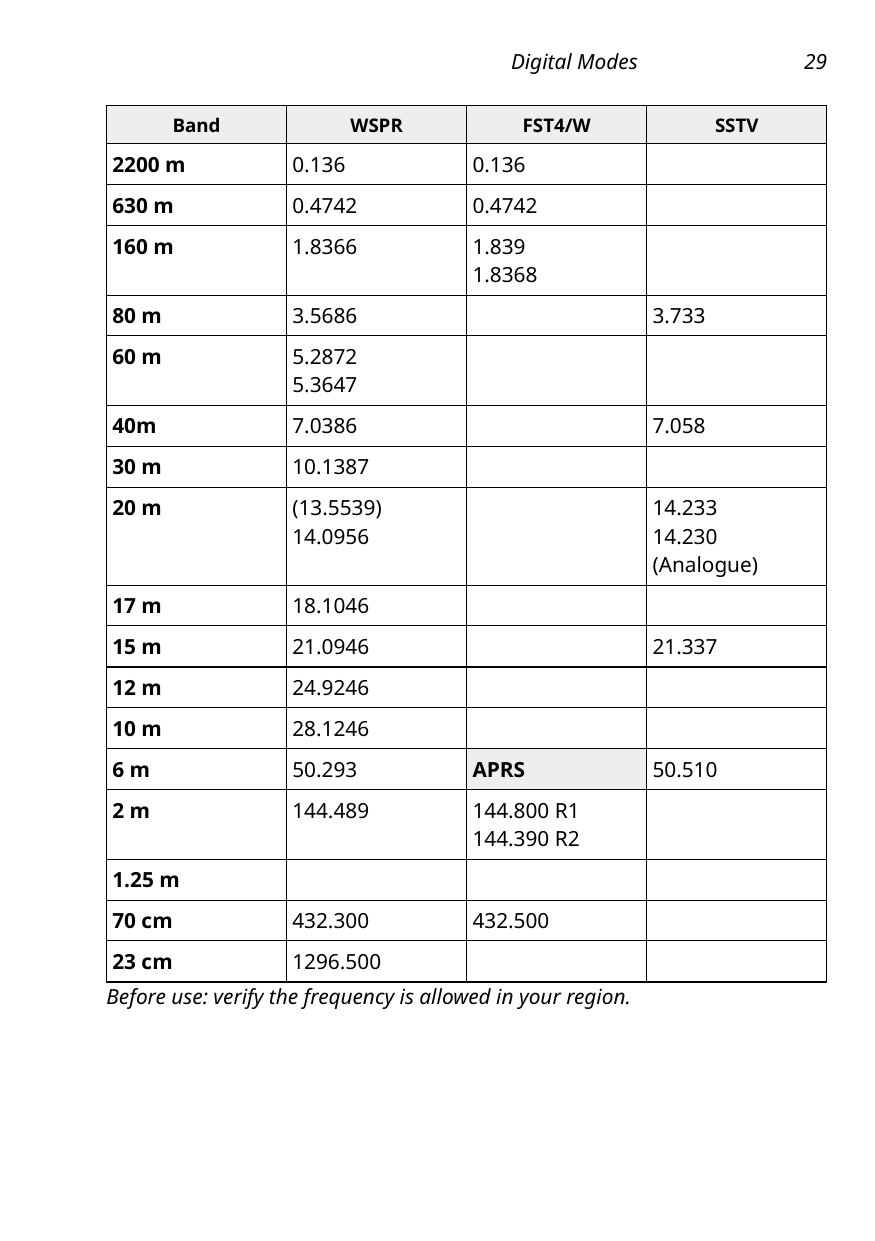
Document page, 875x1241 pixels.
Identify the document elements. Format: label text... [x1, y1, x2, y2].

table_cell [467, 626, 646, 666]
table_cell 5.2872 5.3647 [287, 336, 466, 405]
table_cell 50.293 [287, 749, 466, 789]
table_cell 60 m [107, 336, 286, 405]
table_cell 1.8366 [287, 226, 466, 294]
table_cell 144.800 R1 144.390 R2 [467, 790, 646, 858]
table_cell [287, 860, 466, 899]
table_cell [467, 860, 646, 899]
text Before use: verify the frequency is allowed in your region. [106, 983, 827, 1011]
table_cell 144.489 [287, 790, 466, 858]
table_cell [647, 586, 826, 625]
table_cell 21.0946 [287, 626, 466, 666]
table_cell [467, 668, 646, 707]
table_cell 0.4742 [287, 185, 466, 225]
table_cell [647, 185, 826, 225]
table_cell 1.25 m [107, 860, 286, 899]
table_cell 50.510 [647, 749, 826, 789]
table_cell 1296.500 [287, 941, 466, 981]
table_cell [647, 336, 826, 405]
table_cell APRS [467, 749, 646, 789]
table_cell 10.1387 [287, 447, 466, 487]
table_cell [647, 901, 826, 940]
table_cell 70 cm [107, 901, 286, 940]
table_cell 3.5686 [287, 296, 466, 335]
table_cell 15 m [107, 626, 286, 666]
table_cell 30 m [107, 447, 286, 487]
table_cell [467, 941, 646, 981]
table_cell 40m [107, 406, 286, 446]
table_cell 630 m [107, 185, 286, 225]
table_header SSTV [647, 106, 826, 143]
table_cell 14.233 14.230 (Analogue) [647, 488, 826, 584]
table_cell 23 cm [107, 941, 286, 981]
table_cell [647, 144, 826, 184]
table_cell [467, 406, 646, 446]
table_cell 28.1246 [287, 708, 466, 748]
table_cell 17 m [107, 586, 286, 625]
table_cell 10 m [107, 708, 286, 748]
table_cell 6 m [107, 749, 286, 789]
table_cell 12 m [107, 668, 286, 707]
table_cell 3.733 [647, 296, 826, 335]
table_cell 0.4742 [467, 185, 646, 225]
table_cell [647, 668, 826, 707]
table_cell 0.136 [467, 144, 646, 184]
table_cell 80 m [107, 296, 286, 335]
table_cell 1.839 1.8368 [467, 226, 646, 294]
table_cell 24.9246 [287, 668, 466, 707]
table_cell 7.0386 [287, 406, 466, 446]
table_cell [647, 447, 826, 487]
table_cell [467, 336, 646, 405]
table_cell [467, 488, 646, 584]
table_cell 2 m [107, 790, 286, 858]
table_cell [467, 586, 646, 625]
table_cell [467, 447, 646, 487]
table_cell 160 m [107, 226, 286, 294]
table_cell 432.300 [287, 901, 466, 940]
table_cell 2200 m [107, 144, 286, 184]
table_cell 20 m [107, 488, 286, 584]
table_cell [647, 708, 826, 748]
table_cell 0.136 [287, 144, 466, 184]
table_cell [647, 860, 826, 899]
table_cell [467, 296, 646, 335]
table_cell (13.5539) 14.0956 [287, 488, 466, 584]
table_header WSPR [287, 106, 466, 143]
table_cell 432.500 [467, 901, 646, 940]
table_header FST4/W [467, 106, 646, 143]
table_cell [467, 708, 646, 748]
table_cell 18.1046 [287, 586, 466, 625]
table_cell 7.058 [647, 406, 826, 446]
table_header Band [107, 106, 286, 143]
table_cell [647, 941, 826, 981]
table_cell [647, 226, 826, 294]
table_cell [647, 790, 826, 858]
table_cell 21.337 [647, 626, 826, 666]
